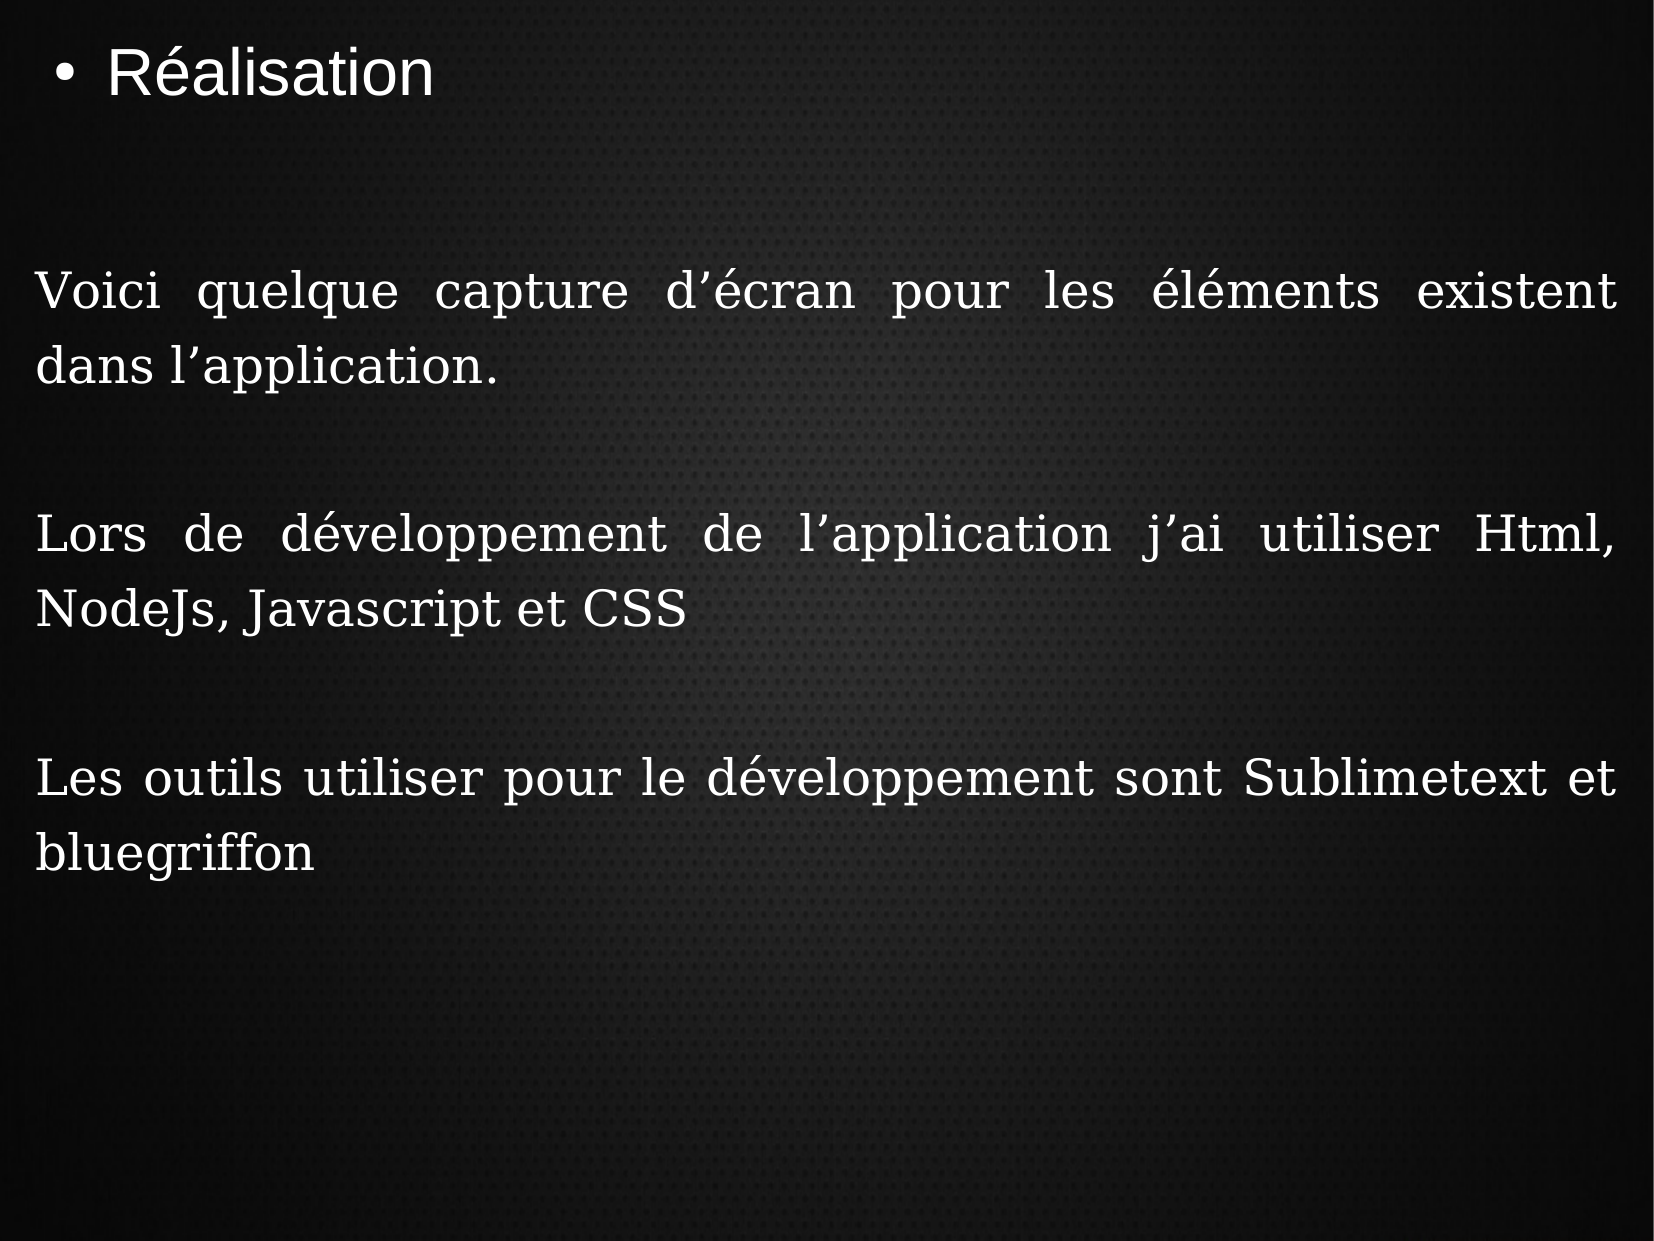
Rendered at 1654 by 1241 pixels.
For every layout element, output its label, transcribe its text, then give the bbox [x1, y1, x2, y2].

list Réalisation Voici quelque capture d’écran pour les éléments existent dans l’application. Lors de développement de l’application j’ai utiliser Html, NodeJs, Javascript et CSS Les outils utiliser pour le développement sont Sublimetext et bluegriffon [35, 35, 1619, 1182]
picture [0, 0, 1654, 1241]
